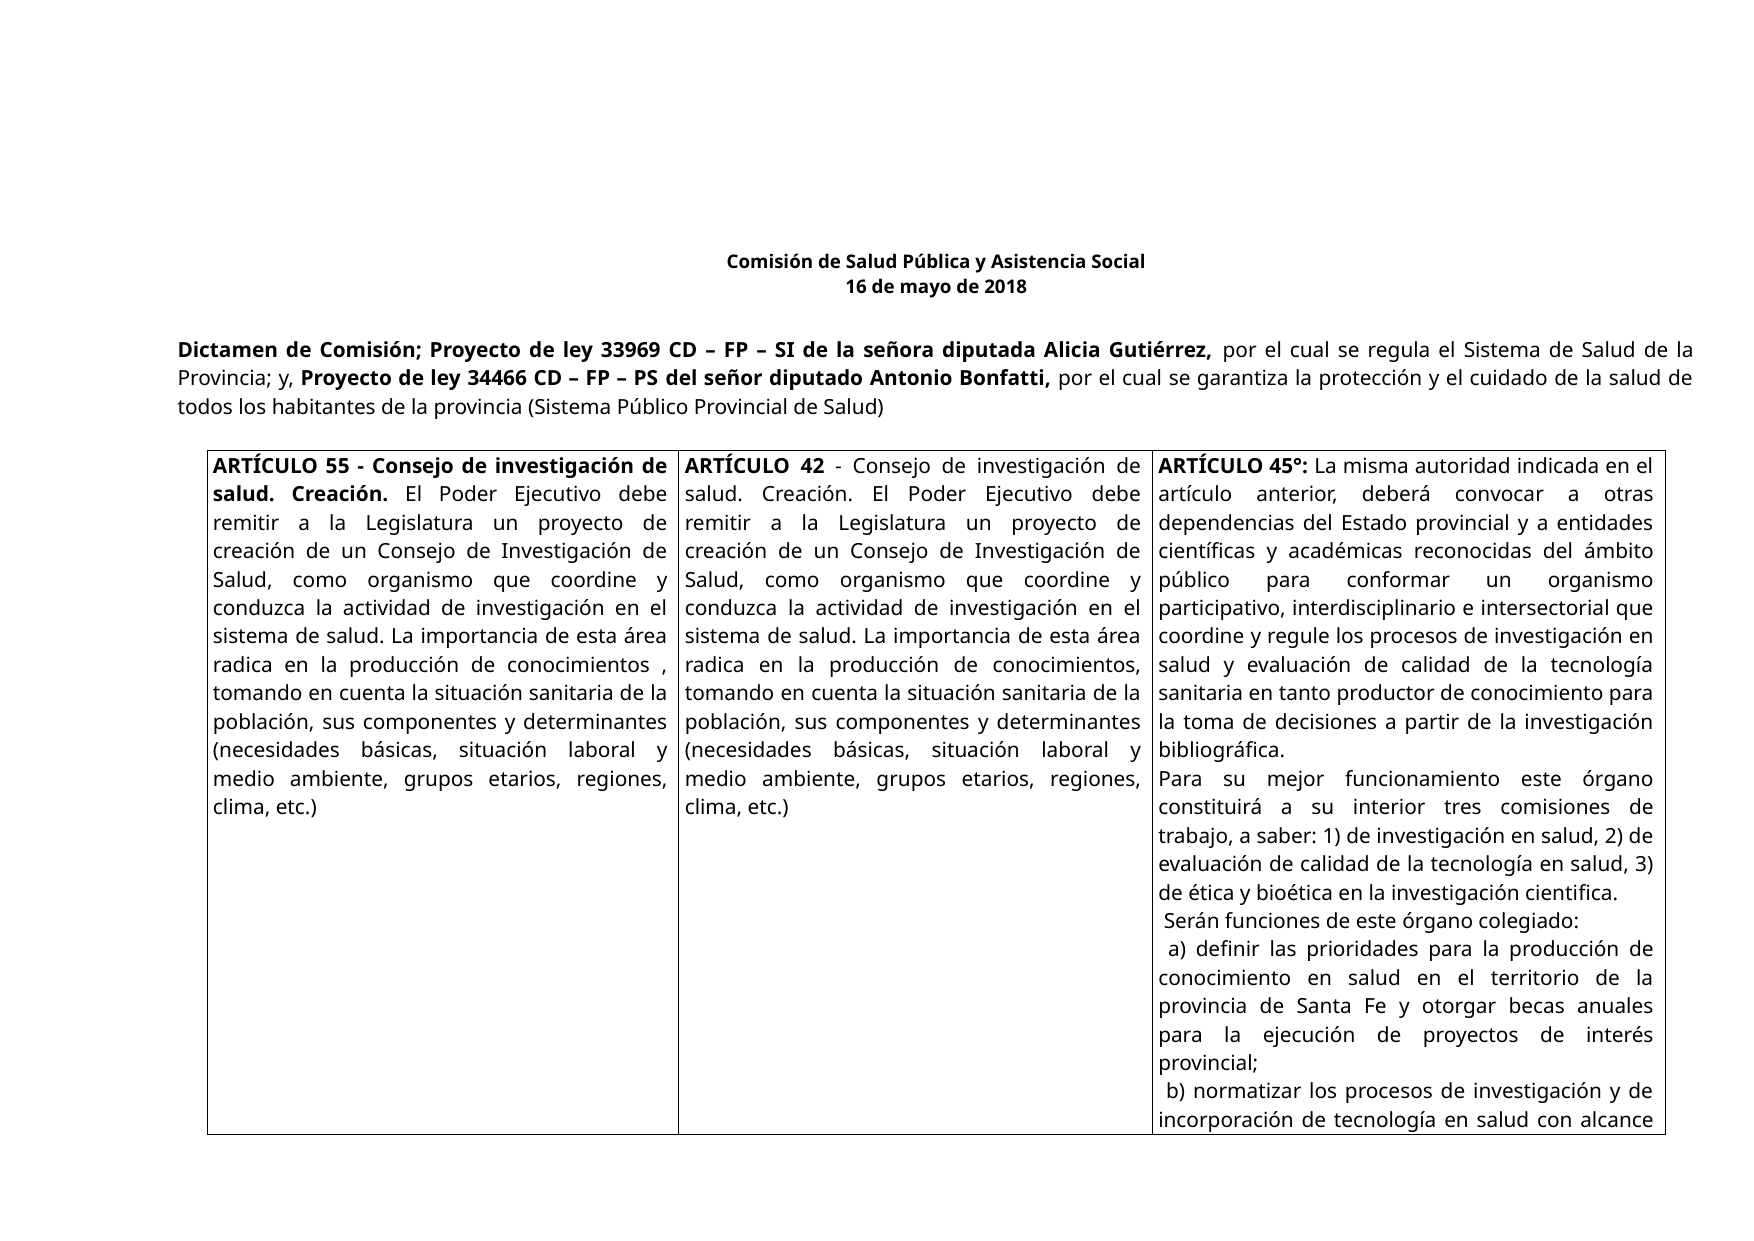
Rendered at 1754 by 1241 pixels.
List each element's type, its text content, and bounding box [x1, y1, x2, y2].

table_cell ARTÍCULO 55 - Consejo de investigación de salud. Creación. El Poder Ejecutivo debe remitir a la Legislatura un proyecto de creación de un Consejo de Investigación de Salud, como organismo que coordine y conduzca la actividad de investigación en el sistema de salud. La importancia de esta área radica en la producción de conocimientos , tomando en cuenta la situación sanitaria de la población, sus componentes y determinantes (necesidades básicas, situación laboral y medio ambiente, grupos etarios, regiones, clima, etc.) [208, 451, 678, 1133]
table_cell ARTÍCULO 42 - Consejo de investigación de salud. Creación. El Poder Ejecutivo debe remitir a la Legislatura un proyecto de creación de un Consejo de Investigación de Salud, como organismo que coordine y conduzca la actividad de investigación en el sistema de salud. La importancia de esta área radica en la producción de conocimientos, tomando en cuenta la situación sanitaria de la población, sus componentes y determinantes (necesidades básicas, situación laboral y medio ambiente, grupos etarios, regiones, clima, etc.) [679, 451, 1152, 1133]
table_cell ARTÍCULO 45°: La misma autoridad indicada en el artículo anterior, deberá convocar a otras dependencias del Estado provincial y a entidades científicas y académicas reconocidas del ámbito público para conformar un organismo participativo, interdisciplinario e intersectorial que coordine y regule los procesos de investigación en salud y evaluación de calidad de la tecnología sanitaria en tanto productor de conocimiento para la toma de decisiones a partir de la investigación bibliográﬁca. Para su mejor funcionamiento este órgano constituirá a su interior tres comisiones de trabajo, a saber: 1) de investigación en salud, 2) de evaluación de calidad de la tecnología en salud, 3) de ética y bioética en la investigación cientiﬁca. Serán funciones de este órgano colegiado: a) deﬁnir las prioridades para la producción de conocimiento en salud en el territorio de la provincia de Santa Fe y otorgar becas anuales para la ejecución de proyectos de interés provincial; b) normatizar los procesos de investigación y de incorporación de tecnología en salud con alcance [1153, 451, 1665, 1133]
